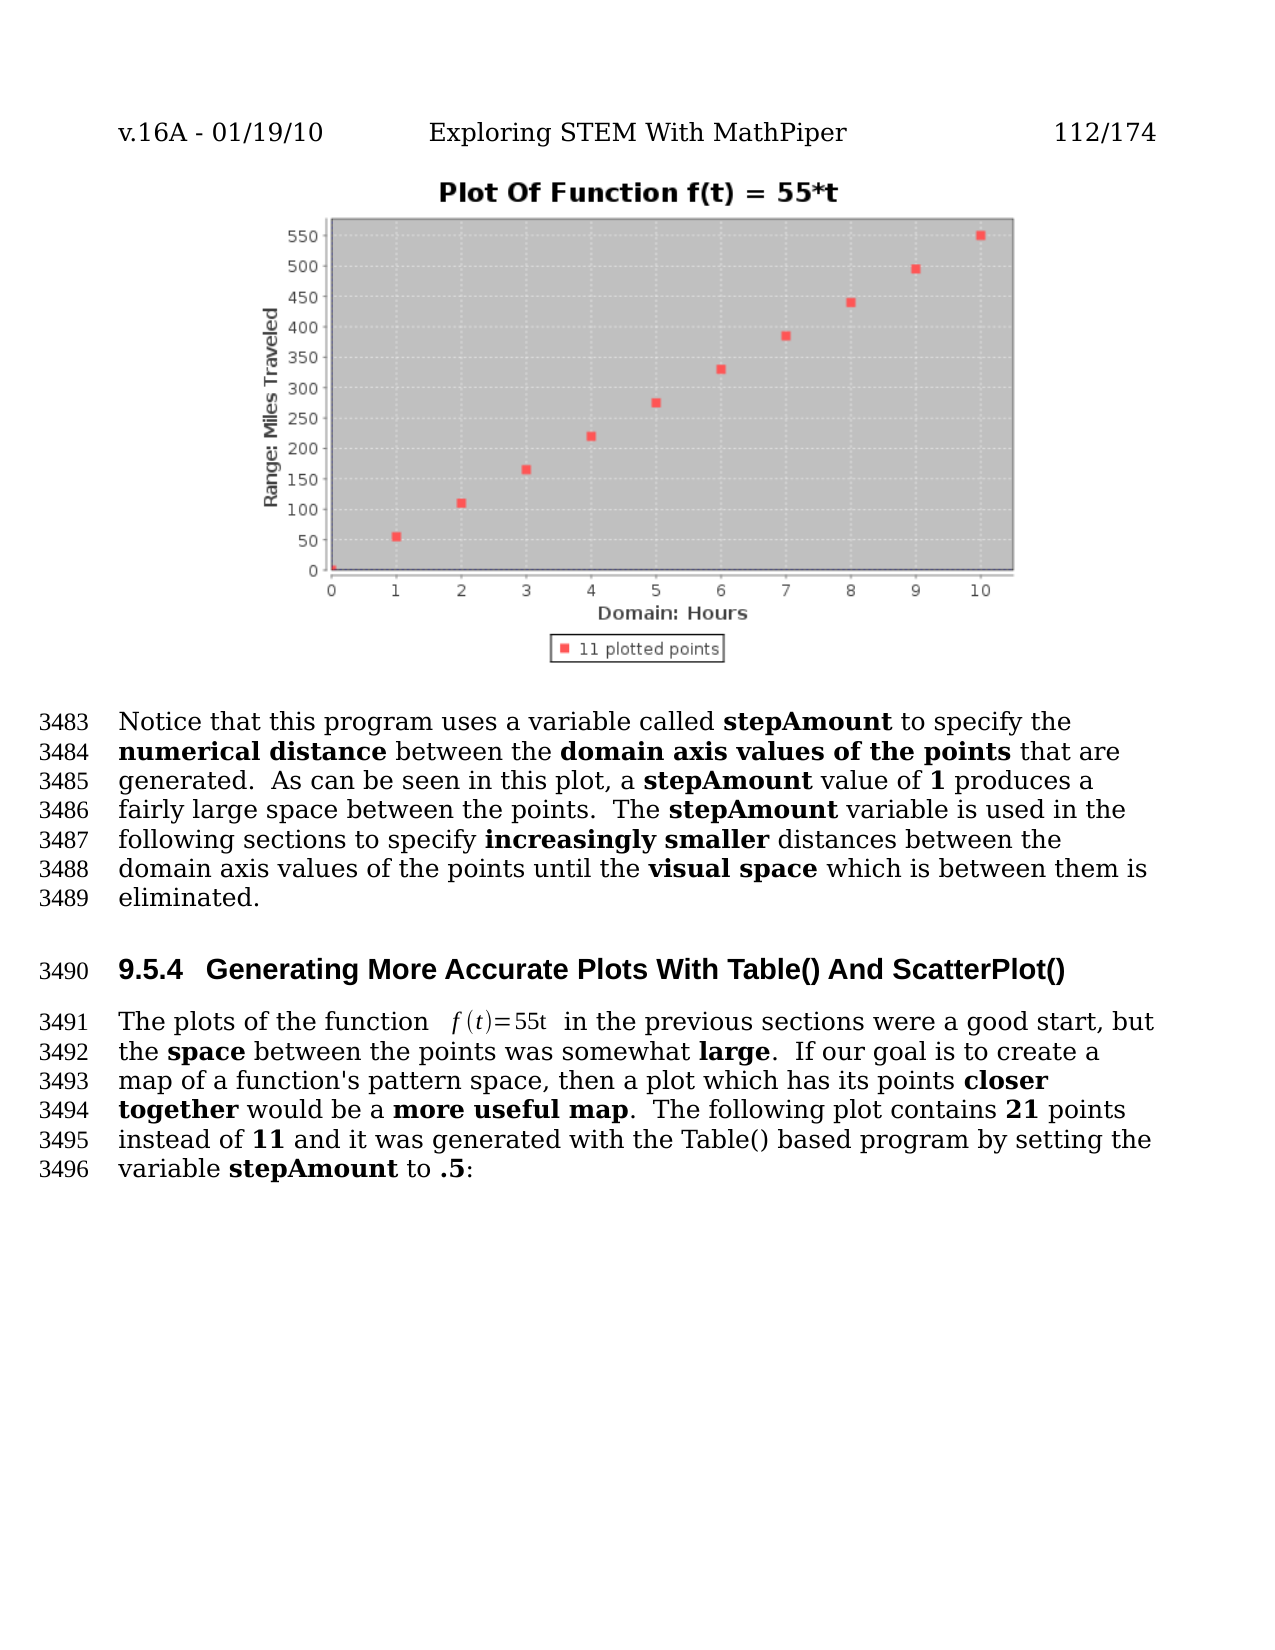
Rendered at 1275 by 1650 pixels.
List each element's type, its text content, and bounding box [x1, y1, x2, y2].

picture [246, 176, 1029, 664]
text The plots of the functionin the previous sections were a good start, but the space between the points was somewhat large. If our goal is to create a map of a function's pattern space, then a plot which has its points closer together would be a more useful map. The following plot contains 21 points instead of 11 and it was generated with the Table() based program by setting the variable stepAmount to .5: [118, 1006, 1157, 1183]
subtitle Generating More Accurate Plots With Table() And ScatterPlot() [118, 952, 1157, 985]
text Notice that this program uses a variable called stepAmount to specify the numerical distance between the domain axis values of the points that are generated. As can be seen in this plot, a stepAmount value of 1 produces a fairly large space between the points. The stepAmount variable is used in the following sections to specify increasingly smaller distances between the domain axis values of the points until the visual space which is between them is eliminated. [118, 707, 1157, 913]
